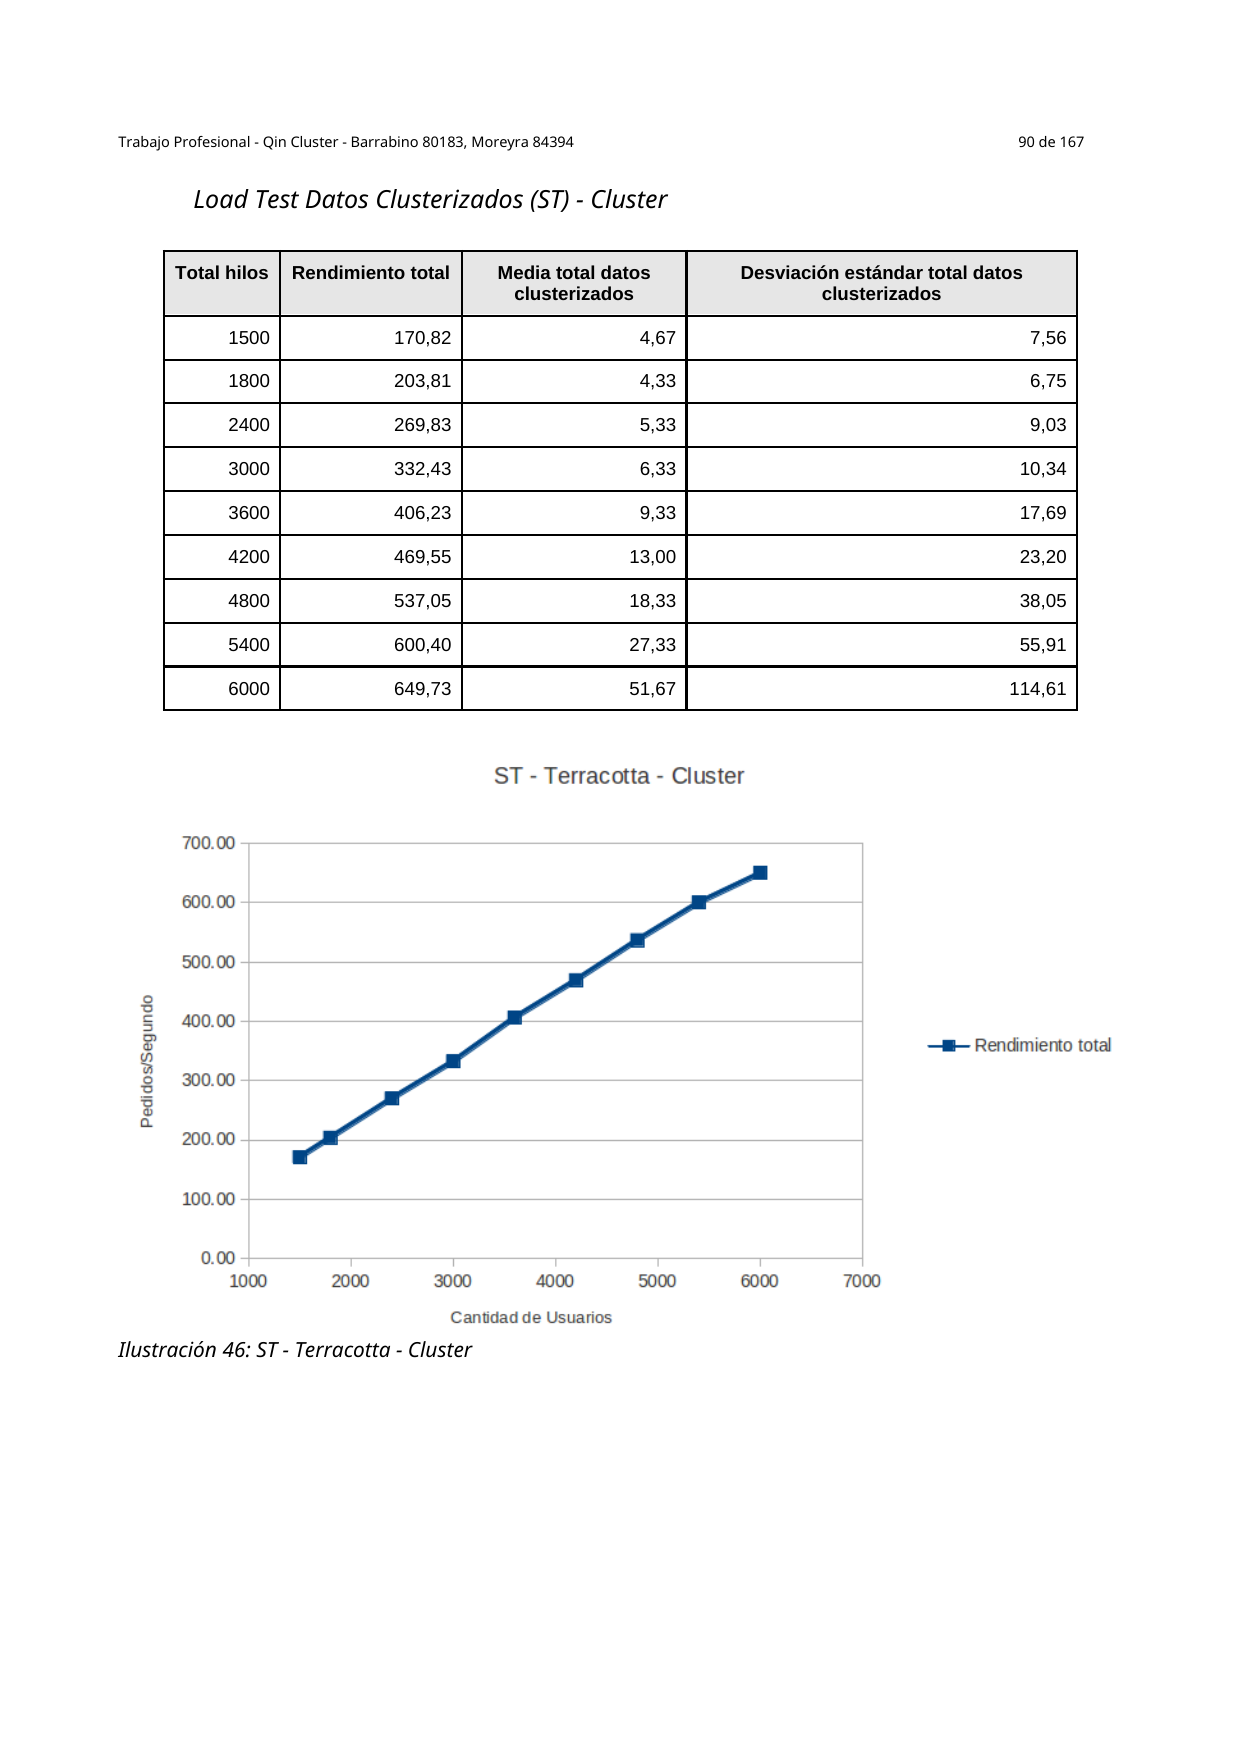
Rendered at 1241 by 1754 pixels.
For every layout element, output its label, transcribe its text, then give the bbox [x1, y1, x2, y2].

table_cell 17,69 [688, 492, 1076, 534]
table_header Media total datos clusterizados [463, 252, 685, 314]
table_header Total hilos [165, 252, 279, 314]
table_cell 5,33 [463, 404, 685, 446]
table_cell 6,33 [463, 448, 685, 490]
text Load Test Datos Clusterizados (ST) - Cluster [118, 182, 1122, 216]
table_cell 170,82 [281, 317, 461, 358]
table_cell 469,55 [281, 536, 461, 578]
table_cell 27,33 [463, 624, 685, 665]
table_cell 38,05 [688, 580, 1076, 622]
table_cell 23,20 [688, 536, 1076, 578]
picture [118, 758, 1123, 1336]
table_cell 13,00 [463, 536, 685, 578]
table_cell 649,73 [281, 668, 461, 709]
table_cell 269,83 [281, 404, 461, 446]
table_cell 114,61 [688, 668, 1076, 709]
table_cell 600,40 [281, 624, 461, 665]
table_cell 51,67 [463, 668, 685, 709]
table_cell 18,33 [463, 580, 685, 622]
table_cell 203,81 [281, 361, 461, 402]
table_cell 3600 [165, 492, 279, 534]
text Ilustración 46: ST - Terracotta - Cluster [118, 1336, 1122, 1364]
table_cell 406,23 [281, 492, 461, 534]
table_cell 9,03 [688, 404, 1076, 446]
table_cell 2400 [165, 404, 279, 446]
table_cell 6,75 [688, 361, 1076, 402]
table_cell 1500 [165, 317, 279, 358]
table_cell 4,67 [463, 317, 685, 358]
table_cell 55,91 [688, 624, 1076, 665]
table_cell 10,34 [688, 448, 1076, 490]
table_cell 9,33 [463, 492, 685, 534]
table_cell 537,05 [281, 580, 461, 622]
table_cell 6000 [165, 668, 279, 709]
table_header Rendimiento total [281, 252, 461, 314]
table_cell 4200 [165, 536, 279, 578]
table_cell 5400 [165, 624, 279, 665]
table_cell 4800 [165, 580, 279, 622]
table_cell 4,33 [463, 361, 685, 402]
table_cell 1800 [165, 361, 279, 402]
table_header Desviación estándar total datos clusterizados [688, 252, 1076, 314]
table_cell 7,56 [688, 317, 1076, 358]
table_cell 3000 [165, 448, 279, 490]
table_cell 332,43 [281, 448, 461, 490]
